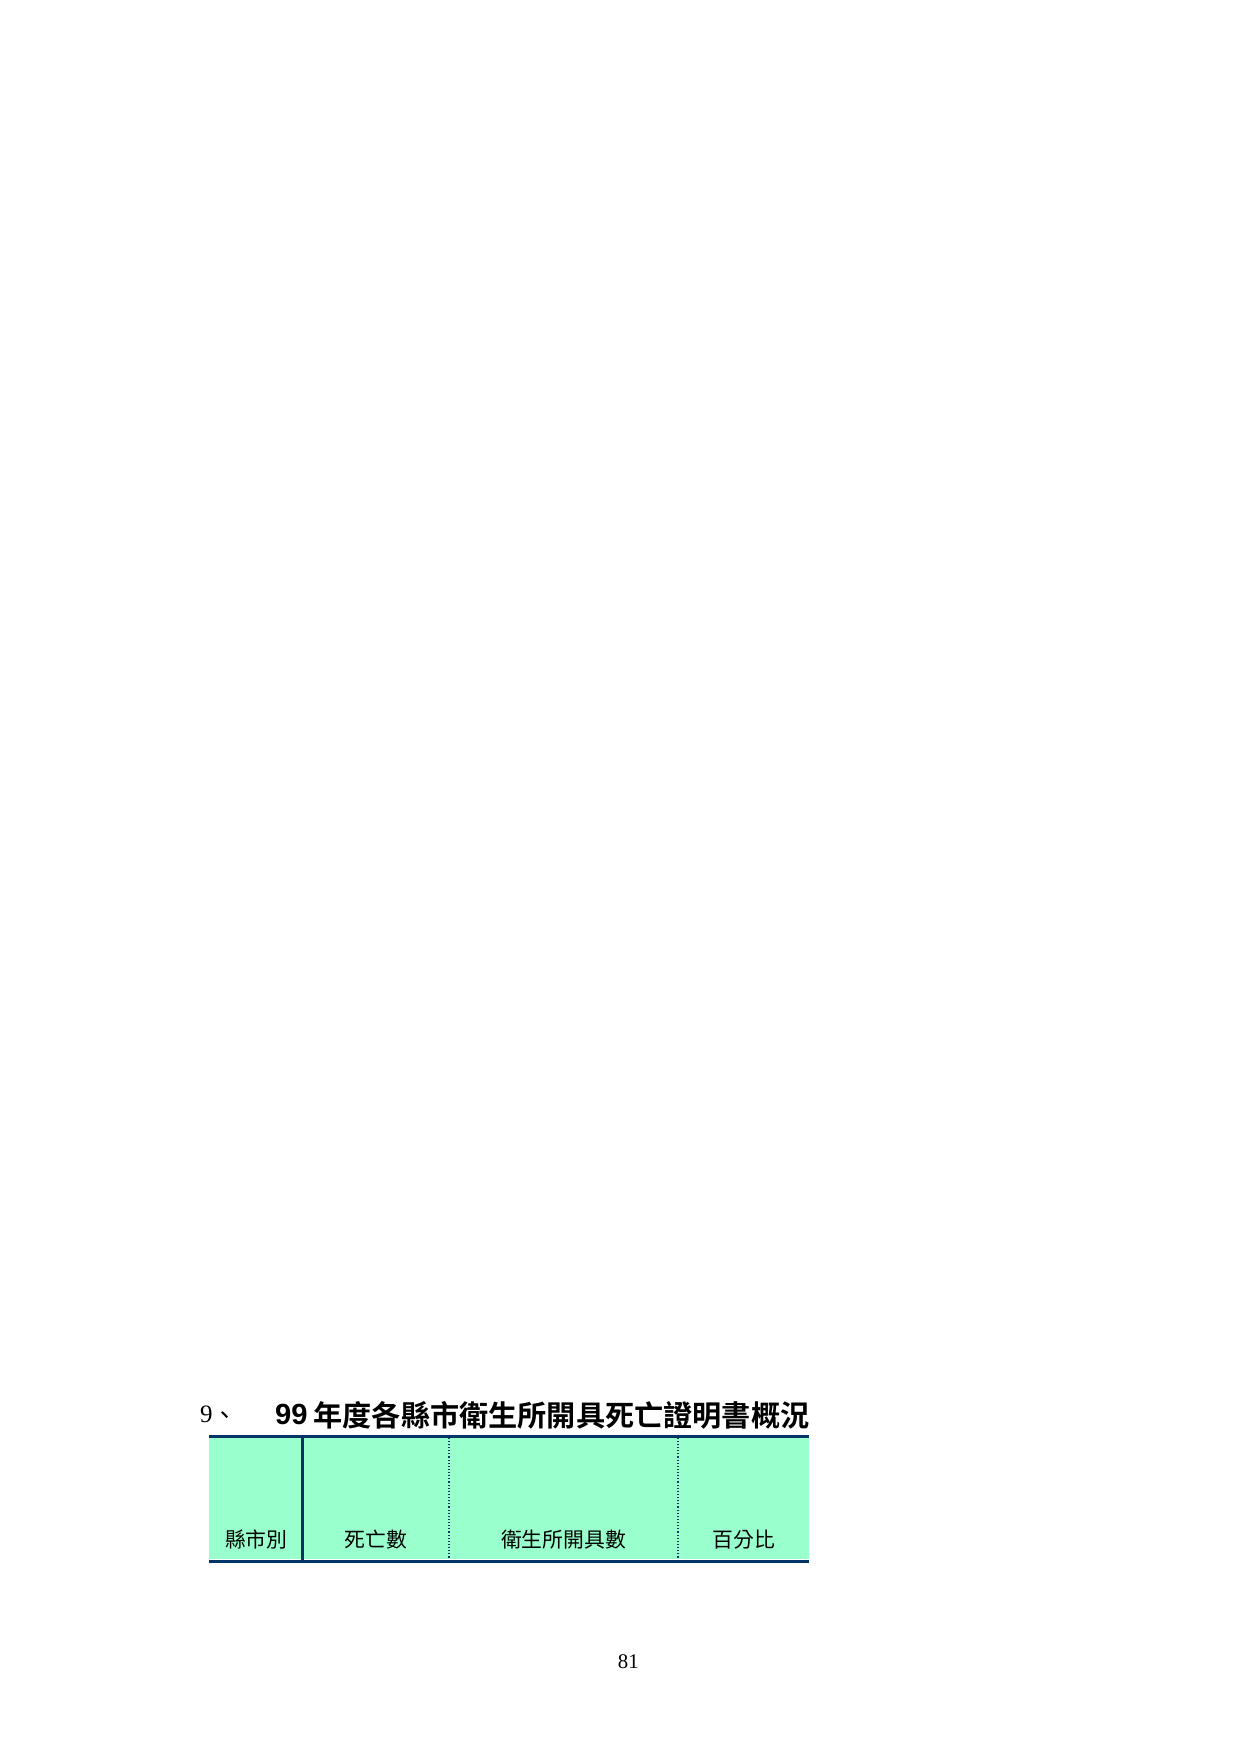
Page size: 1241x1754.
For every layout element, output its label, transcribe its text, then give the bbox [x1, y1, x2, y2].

table_header 縣市別 [209, 1438, 301, 1559]
list 99年度各縣市衛生所開具死亡證明書概況 [200, 1372, 1106, 1434]
table_header 衛生所開具數 [449, 1438, 678, 1559]
table_header 死亡數 [304, 1438, 449, 1559]
table_header 百分比 [678, 1438, 809, 1559]
